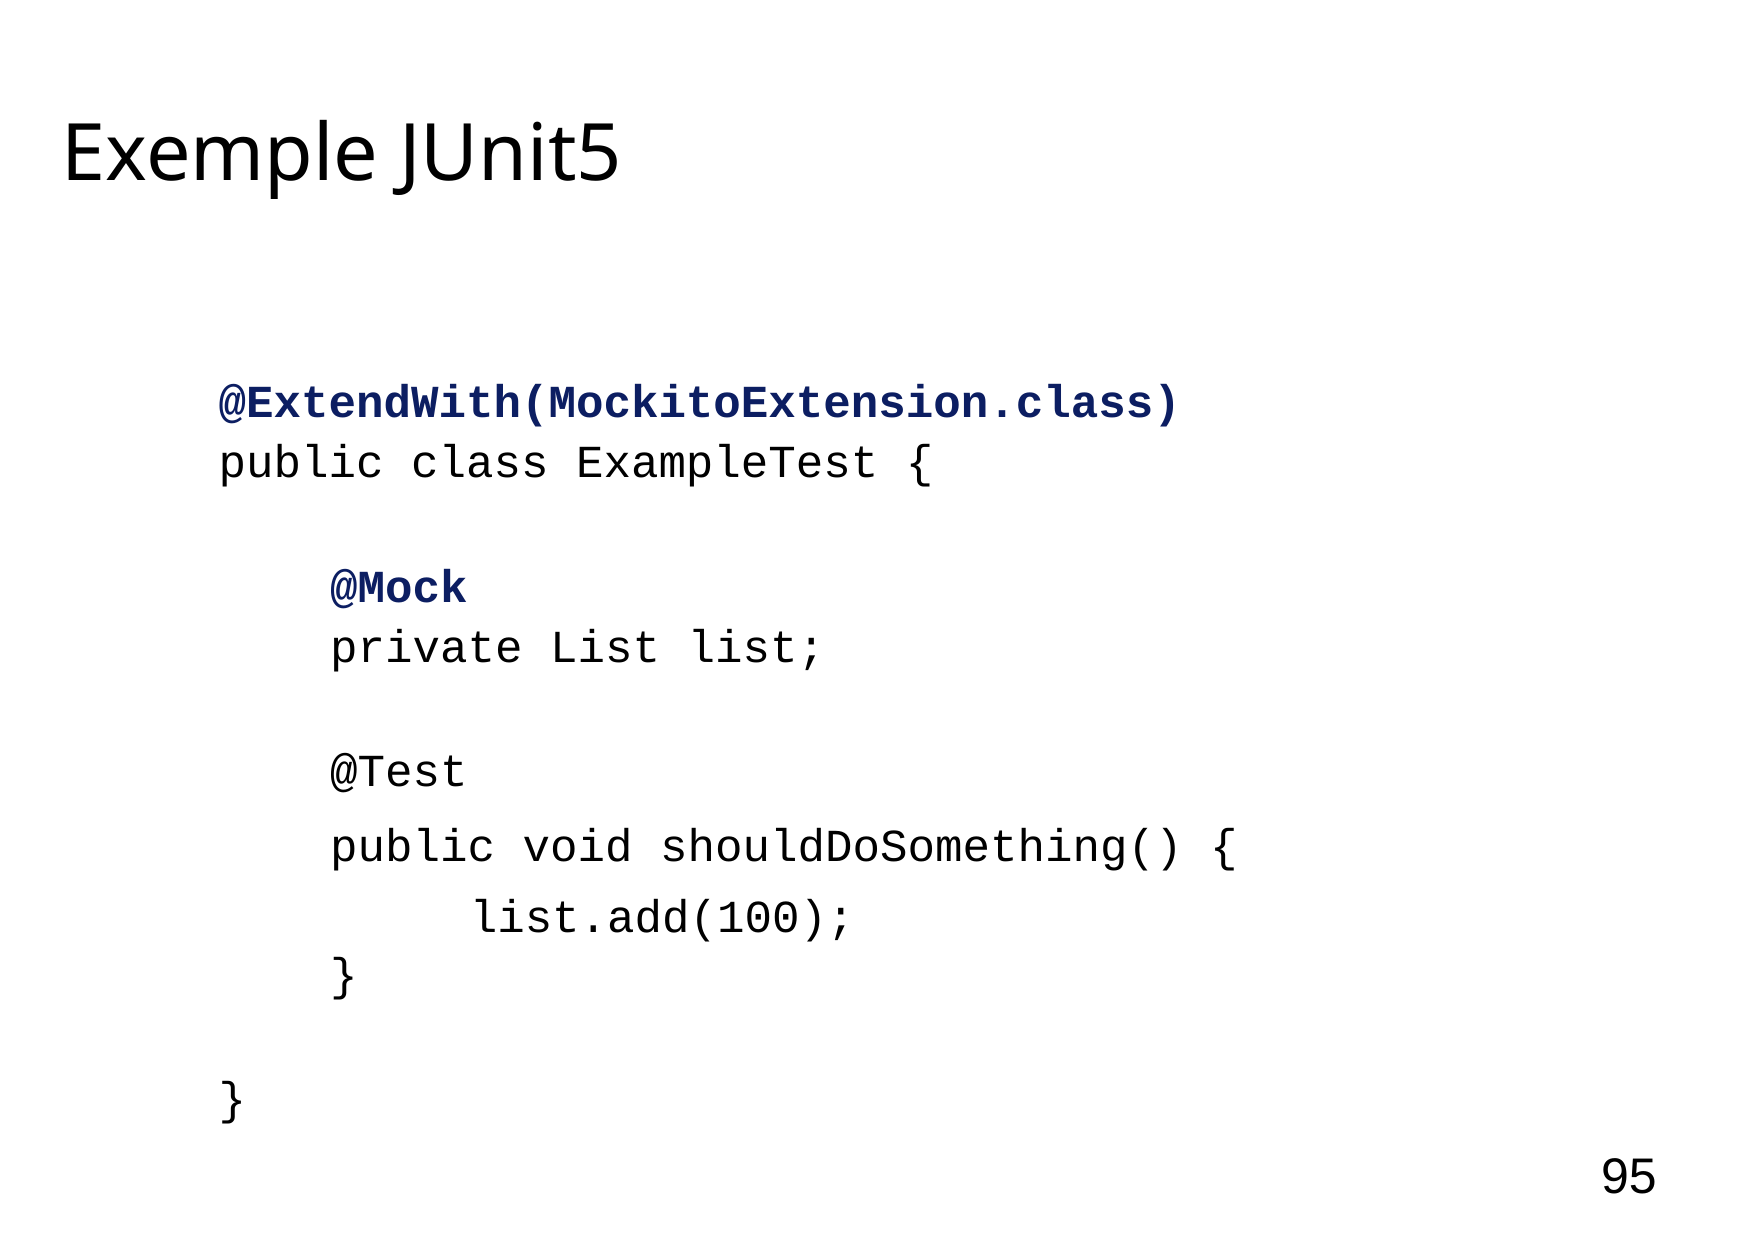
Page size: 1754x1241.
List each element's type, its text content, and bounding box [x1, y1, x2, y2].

text_box @ExtendWith(MockitoExtension.class) public class ExampleTest { @Mock private List list; @Test public void shouldDoSomething() { list.add(100); } } [216, 364, 1256, 1124]
title Exemple JUnit5 [59, 98, 1695, 309]
text_box 95 [1594, 1135, 1658, 1204]
